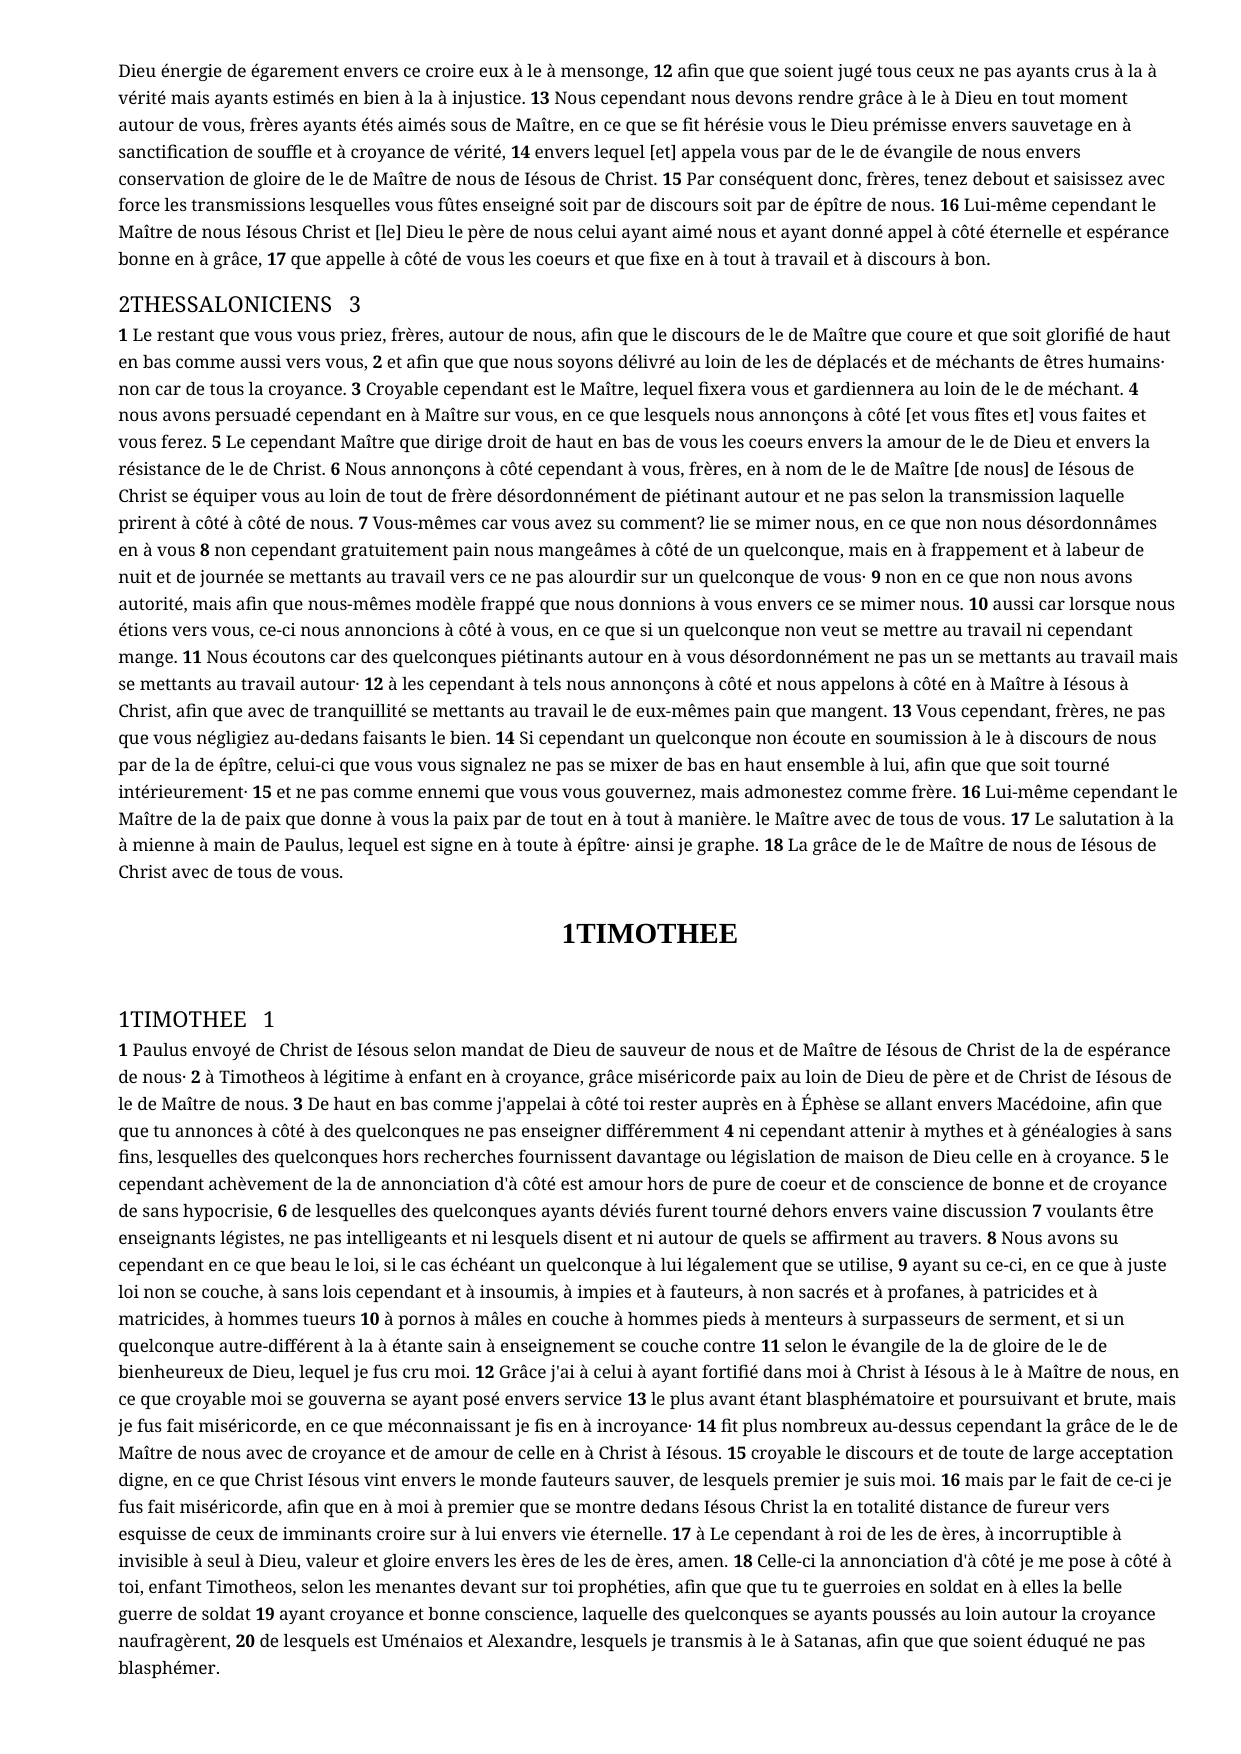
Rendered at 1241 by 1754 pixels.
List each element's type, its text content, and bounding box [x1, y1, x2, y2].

text 1 Le restant que vous vous priez, frères, autour de nous, afin que le discours de le de Maître que coure et que soit glorifié de haut en bas comme aussi vers vous, 2 et afin que que nous soyons délivré au loin de les de déplacés et de méchants de êtres humains· non car de tous la croyance. 3 Croyable cependant est le Maître, lequel fixera vous et gardiennera au loin de le de méchant. 4 nous avons persuadé cependant en à Maître sur vous, en ce que lesquels nous annonçons à côté [et vous fîtes et] vous faites et vous ferez. 5 Le cependant Maître que dirige droit de haut en bas de vous les coeurs envers la amour de le de Dieu et envers la résistance de le de Christ. 6 Nous annonçons à côté cependant à vous, frères, en à nom de le de Maître [de nous] de Iésous de Christ se équiper vous au loin de tout de frère désordonnément de piétinant autour et ne pas selon la transmission laquelle prirent à côté à côté de nous. 7 Vous-mêmes car vous avez su comment? lie se mimer nous, en ce que non nous désordonnâmes en à vous 8 non cependant gratuitement pain nous mangeâmes à côté de un quelconque, mais en à frappement et à labeur de nuit et de journée se mettants au travail vers ce ne pas alourdir sur un quelconque de vous· 9 non en ce que non nous avons autorité, mais afin que nous-mêmes modèle frappé que nous donnions à vous envers ce se mimer nous. 10 aussi car lorsque nous étions vers vous, ce-ci nous annoncions à côté à vous, en ce que si un quelconque non veut se mettre au travail ni cependant mange. 11 Nous écoutons car des quelconques piétinants autour en à vous désordonnément ne pas un se mettants au travail mais se mettants au travail autour· 12 à les cependant à tels nous annonçons à côté et nous appelons à côté en à Maître à Iésous à Christ, afin que avec de tranquillité se mettants au travail le de eux-mêmes pain que mangent. 13 Vous cependant, frères, ne pas que vous négligiez au-dedans faisants le bien. 14 Si cependant un quelconque non écoute en soumission à le à discours de nous par de la de épître, celui-ci que vous vous signalez ne pas se mixer de bas en haut ensemble à lui, afin que que soit tourné intérieurement· 15 et ne pas comme ennemi que vous vous gouvernez, mais admonestez comme frère. 16 Lui-même cependant le Maître de la de paix que donne à vous la paix par de tout en à tout à manière. le Maître avec de tous de vous. 17 Le salutation à la à mienne à main de Paulus, lequel est signe en à toute à épître· ainsi je graphe. 18 La grâce de le de Maître de nous de Iésous de Christ avec de tous de vous. [118, 323, 1181, 884]
text 1 Paulus envoyé de Christ de Iésous selon mandat de Dieu de sauveur de nous et de Maître de Iésous de Christ de la de espérance de nous· 2 à Timotheos à légitime à enfant en à croyance, grâce miséricorde paix au loin de Dieu de père et de Christ de Iésous de le de Maître de nous. 3 De haut en bas comme j'appelai à côté toi rester auprès en à Éphèse se allant envers Macédoine, afin que que tu annonces à côté à des quelconques ne pas enseigner différemment 4 ni cependant attenir à mythes et à généalogies à sans fins, lesquelles des quelconques hors recherches fournissent davantage ou législation de maison de Dieu celle en à croyance. 5 le cependant achèvement de la de annonciation d'à côté est amour hors de pure de coeur et de conscience de bonne et de croyance de sans hypocrisie, 6 de lesquelles des quelconques ayants déviés furent tourné dehors envers vaine discussion 7 voulants être enseignants légistes, ne pas intelligeants et ni lesquels disent et ni autour de quels se affirment au travers. 8 Nous avons su cependant en ce que beau le loi, si le cas échéant un quelconque à lui légalement que se utilise, 9 ayant su ce-ci, en ce que à juste loi non se couche, à sans lois cependant et à insoumis, à impies et à fauteurs, à non sacrés et à profanes, à patricides et à matricides, à hommes tueurs 10 à pornos à mâles en couche à hommes pieds à menteurs à surpasseurs de serment, et si un quelconque autre-différent à la à étante sain à enseignement se couche contre 11 selon le évangile de la de gloire de le de bienheureux de Dieu, lequel je fus cru moi. 12 Grâce j'ai à celui à ayant fortifié dans moi à Christ à Iésous à le à Maître de nous, en ce que croyable moi se gouverna se ayant posé envers service 13 le plus avant étant blasphématoire et poursuivant et brute, mais je fus fait miséricorde, en ce que méconnaissant je fis en à incroyance· 14 fit plus nombreux au-dessus cependant la grâce de le de Maître de nous avec de croyance et de amour de celle en à Christ à Iésous. 15 croyable le discours et de toute de large acceptation digne, en ce que Christ Iésous vint envers le monde fauteurs sauver, de lesquels premier je suis moi. 16 mais par le fait de ce-ci je fus fait miséricorde, afin que en à moi à premier que se montre dedans Iésous Christ la en totalité distance de fureur vers esquisse de ceux de imminants croire sur à lui envers vie éternelle. 17 à Le cependant à roi de les de ères, à incorruptible à invisible à seul à Dieu, valeur et gloire envers les ères de les de ères, amen. 18 Celle-ci la annonciation d'à côté je me pose à côté à toi, enfant Timotheos, selon les menantes devant sur toi prophéties, afin que que tu te guerroies en soldat en à elles la belle guerre de soldat 19 ayant croyance et bonne conscience, laquelle des quelconques se ayants poussés au loin autour la croyance naufragèrent, 20 de lesquels est Uménaios et Alexandre, lesquels je transmis à le à Satanas, afin que que soient éduqué ne pas blasphémer. [118, 1038, 1181, 1679]
text 1TIMOTHEE 1 [118, 1004, 1181, 1034]
text 2THESSALONICIENS 3 [118, 289, 1181, 318]
subtitle 1TIMOTHEE [118, 916, 1181, 950]
text Dieu énergie de égarement envers ce croire eux à le à mensonge, 12 afin que que soient jugé tous ceux ne pas ayants crus à la à vérité mais ayants estimés en bien à la à injustice. 13 Nous cependant nous devons rendre grâce à le à Dieu en tout moment autour de vous, frères ayants étés aimés sous de Maître, en ce que se fit hérésie vous le Dieu prémisse envers sauvetage en à sanctification de souffle et à croyance de vérité, 14 envers lequel [et] appela vous par de le de évangile de nous envers conservation de gloire de le de Maître de nous de Iésous de Christ. 15 Par conséquent donc, frères, tenez debout et saisissez avec force les transmissions lesquelles vous fûtes enseigné soit par de discours soit par de épître de nous. 16 Lui-même cependant le Maître de nous Iésous Christ et [le] Dieu le père de nous celui ayant aimé nous et ayant donné appel à côté éternelle et espérance bonne en à grâce, 17 que appelle à côté de vous les coeurs et que fixe en à tout à travail et à discours à bon. [118, 59, 1181, 271]
